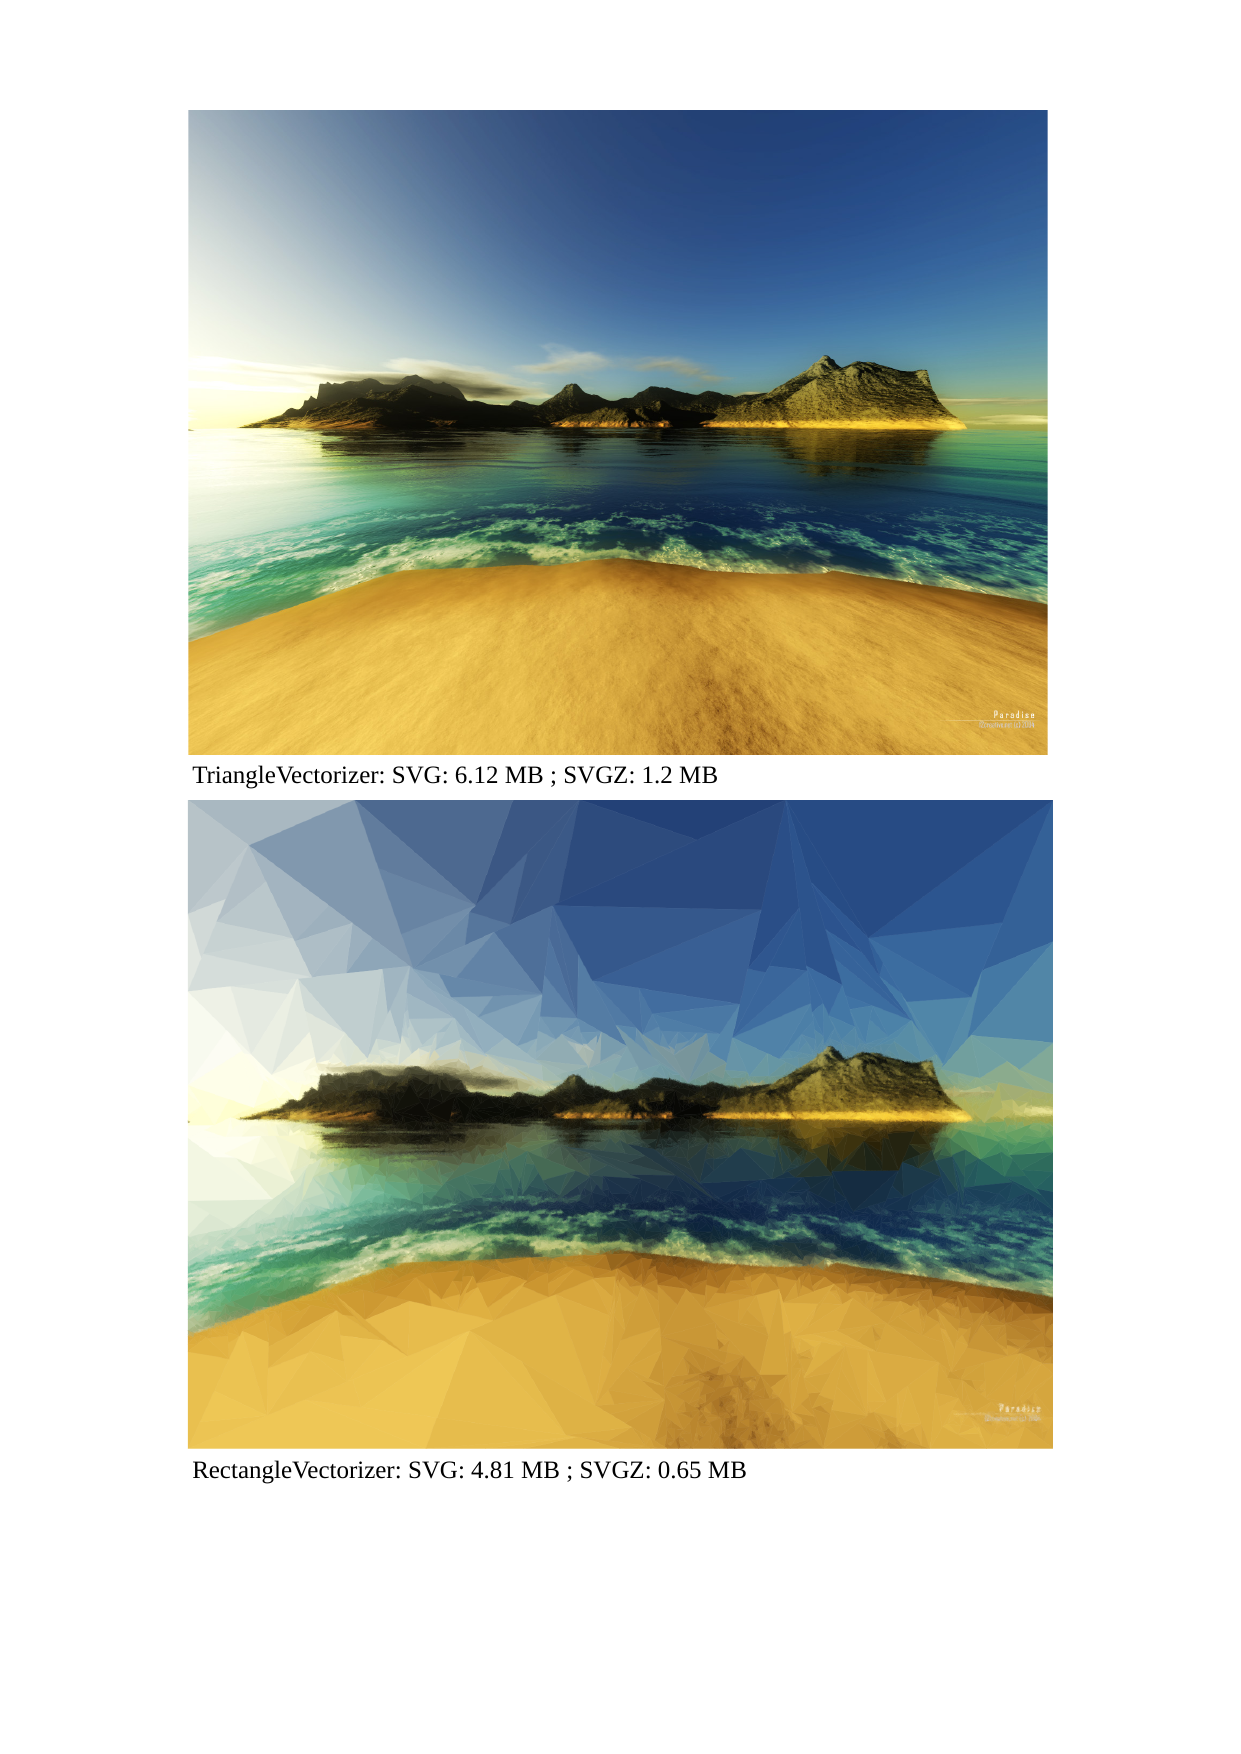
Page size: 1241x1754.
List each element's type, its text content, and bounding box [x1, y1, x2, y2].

picture [188, 110, 1048, 755]
picture [187, 800, 1053, 1449]
text TriangleVectorizer: SVG: 6.12 MB ; SVGZ: 1.2 MB [118, 755, 1122, 789]
text RectangleVectorizer: SVG: 4.81 MB ; SVGZ: 0.65 MB [118, 1087, 1122, 1483]
